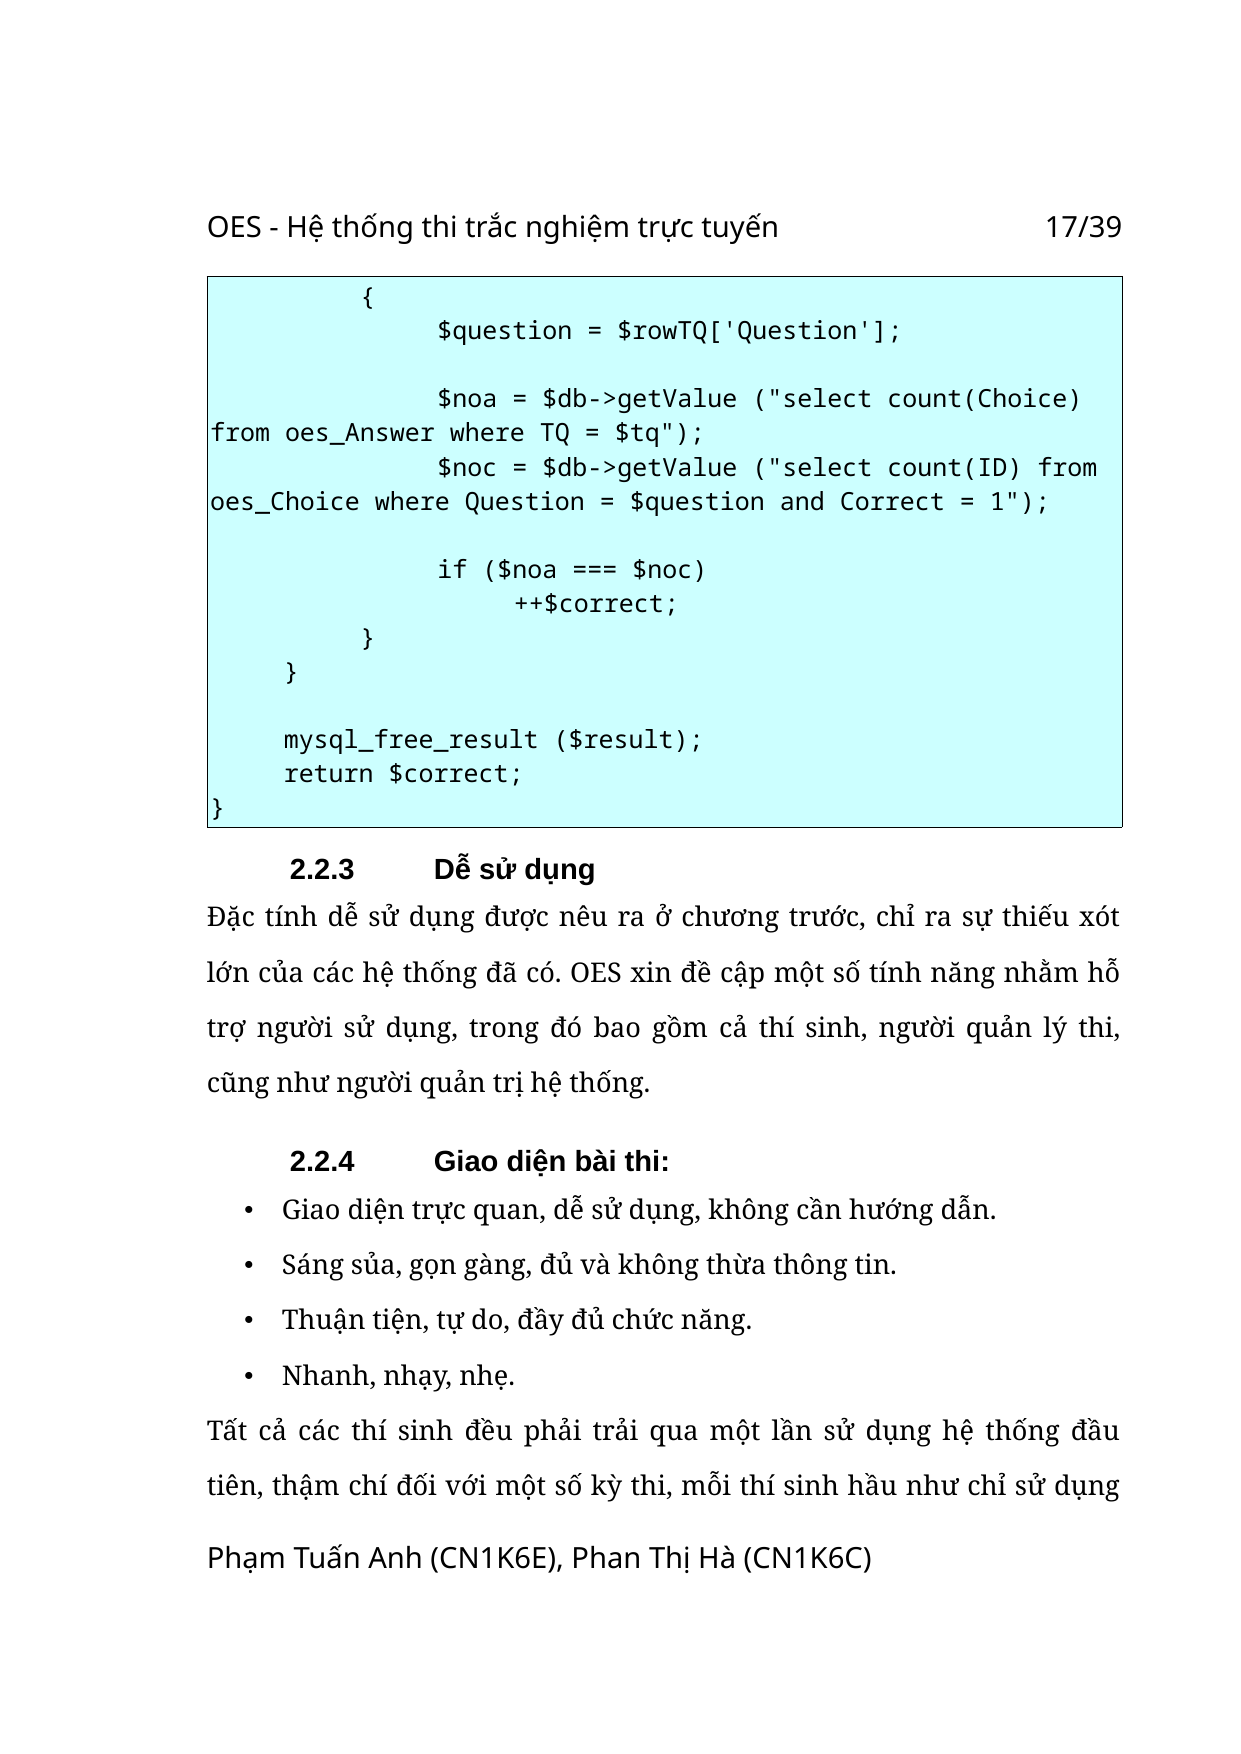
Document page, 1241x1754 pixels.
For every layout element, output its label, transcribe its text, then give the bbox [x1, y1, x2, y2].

text if ($noa === $noc) [208, 548, 1122, 582]
list Giao diện trực quan, dễ sử dụng, không cần hướng dẫn. [244, 1190, 1122, 1227]
text mysql_free_result ($result); [208, 719, 1122, 753]
text } [208, 616, 1122, 651]
list Nhanh, nhạy, nhẹ. [244, 1356, 1122, 1393]
text } [208, 787, 1122, 827]
text { [208, 277, 1122, 310]
text Tất cả các thí sinh đều phải trải qua một lần sử dụng hệ thống đầu tiên, thậm chí đối với một số kỳ thi, mỗi thí sinh hầu như chỉ sử dụng [207, 1411, 1122, 1504]
text ++$correct; [208, 582, 1122, 616]
subtitle Dễ sử dụng [282, 852, 1122, 885]
list Sáng sủa, gọn gàng, đủ và không thừa thông tin. [244, 1246, 1122, 1282]
text return $correct; [208, 753, 1122, 787]
text $question = $rowTQ['Question']; [208, 310, 1122, 344]
subtitle Giao diện bài thi: [282, 1144, 1122, 1178]
list Thuận tiện, tự do, đầy đủ chức năng. [244, 1301, 1122, 1338]
text Đặc tính dễ sử dụng được nêu ra ở chương trước, chỉ ra sự thiếu xót lớn của các hệ thống đã có. OES xin đề cập một số tính năng nhằm hỗ trợ người sử dụng, trong đó bao gồm cả thí sinh, người quản lý thi, cũng như người quản trị hệ thống. [207, 898, 1122, 1101]
text } [208, 651, 1122, 684]
text $noc = $db->getValue ("select count(ID) from oes_Choice where Question = $question and Correct = 1"); [208, 446, 1122, 514]
text $noa = $db->getValue ("select count(Choice) from oes_Answer where TQ = $tq"); [208, 378, 1122, 446]
